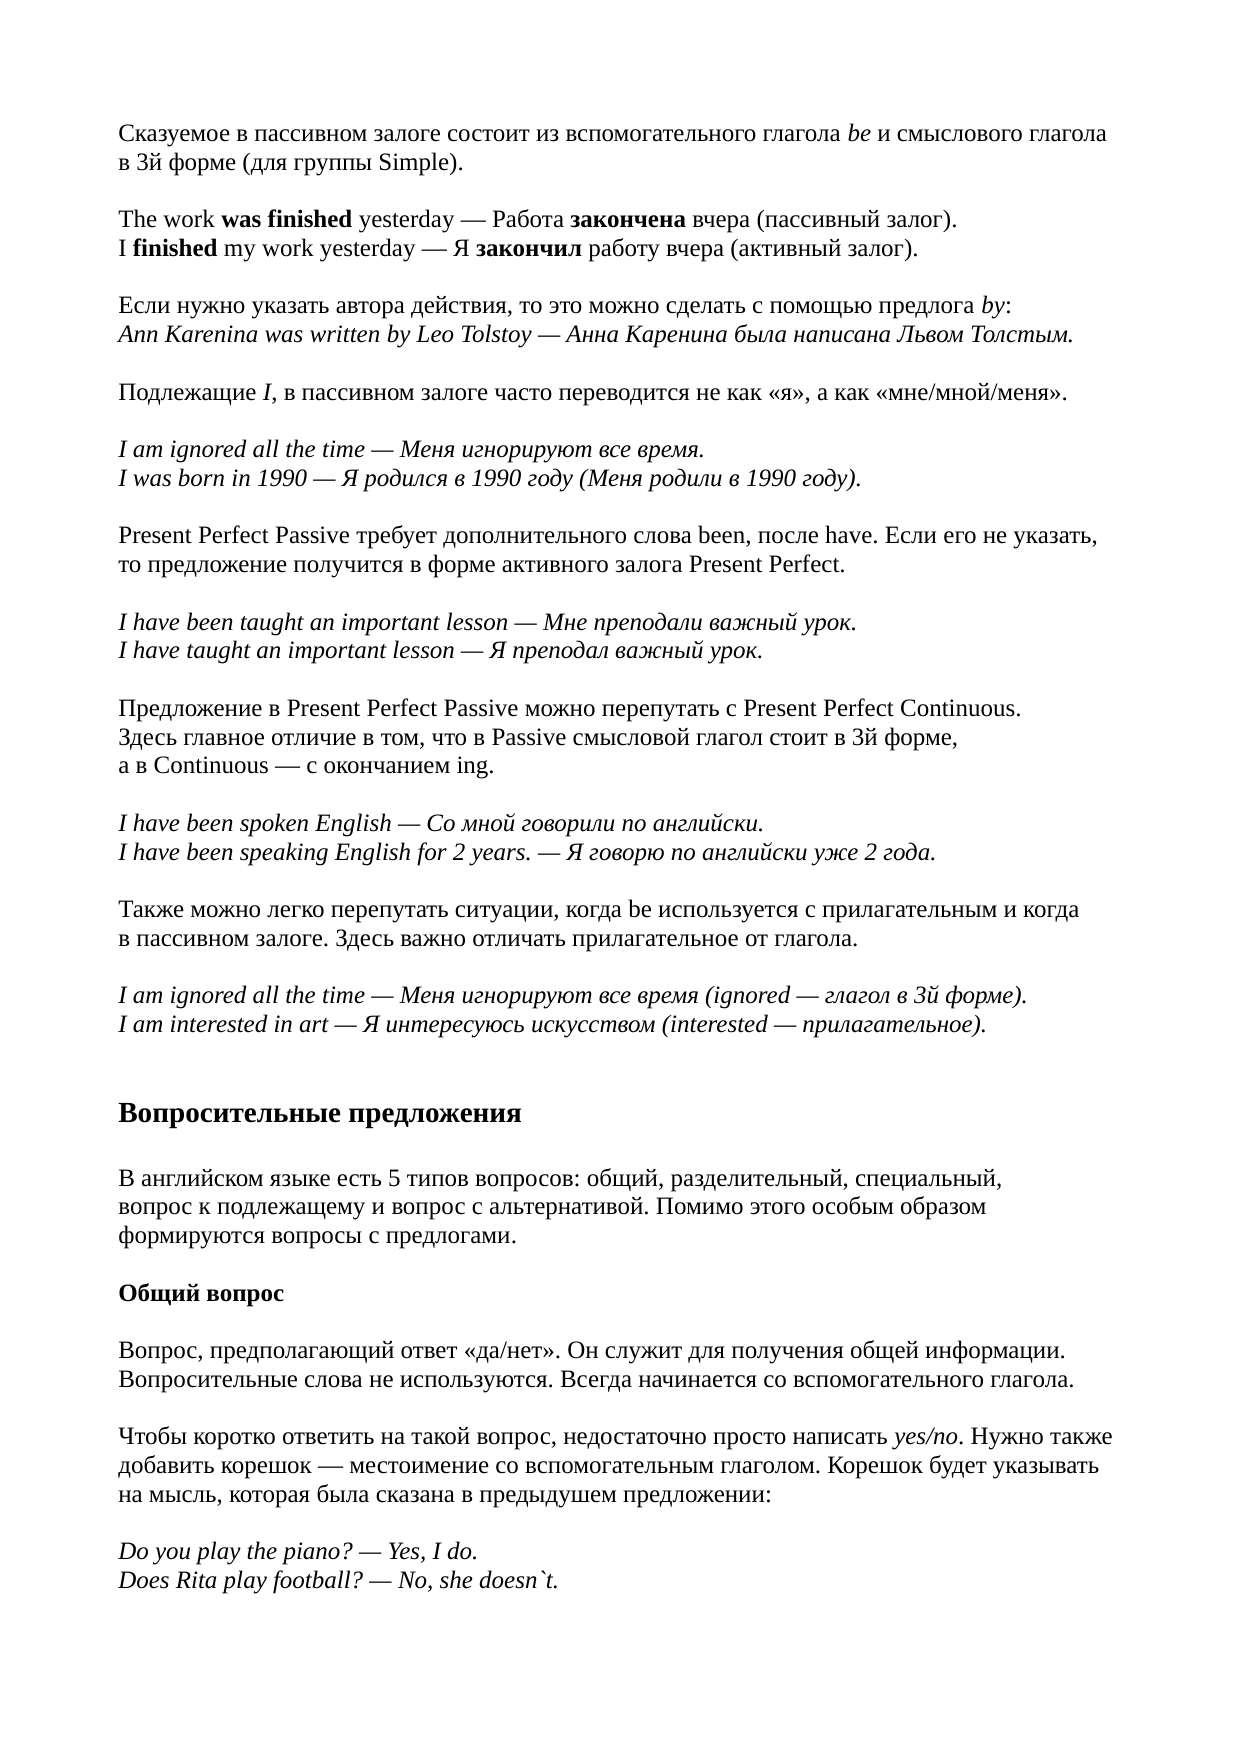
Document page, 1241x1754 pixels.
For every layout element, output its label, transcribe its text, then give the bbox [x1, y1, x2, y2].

text Здесь главное отличие в том, что в Passive смысловой глагол стоит в 3й форме, [118, 722, 1122, 751]
text I am ignored all the time — Меня игнорируют все время. [118, 434, 1122, 463]
text I am interested in art — Я интересуюсь искусством (interested — прилагательное). [118, 1009, 1122, 1038]
text добавить корешок — местоимение со вспомогательным глаголом. Корешок будет указывать [118, 1450, 1122, 1479]
text Общий вопрос [118, 1278, 1122, 1306]
text Do you play the piano? — Yes, I do. [118, 1536, 1122, 1565]
text а в Continuous — с окончанием ing. [118, 751, 1122, 779]
text Вопрос, предполагающий ответ «да/нет». Он служит для получения общей информации. Вопросительные слова не используются. Всегда начинается со вспомогательного глагола. [118, 1335, 1122, 1393]
text I have been taught an important lesson — Мне преподали важный урок. [118, 607, 1122, 636]
text то предложение получится в форме активного залога Present Perfect. [118, 549, 1122, 578]
text The work was finished yesterday — Работа закончена вчера (пассивный залог). [118, 204, 1122, 233]
text I have taught an important lesson — Я преподал важный урок. [118, 636, 1122, 664]
text В английском языке есть 5 типов вопросов: общий, разделительный, специальный, [118, 1163, 1122, 1191]
text Сказуемое в пассивном залоге состоит из вспомогательного глагола be и смыслового глагола в 3й форме (для группы Simple). [118, 118, 1122, 176]
text I finished my work yesterday — Я закончил работу вчера (активный залог). [118, 233, 1122, 262]
text I have been speaking English for 2 years. — Я говорю по английски уже 2 года. [118, 837, 1122, 866]
text в пассивном залоге. Здесь важно отличать прилагательное от глагола. [118, 923, 1122, 952]
text Вопросительные предложения [118, 1096, 1122, 1129]
text Также можно легко перепутать ситуации, когда be используется с прилагательным и когда [118, 894, 1122, 923]
text I have been spoken English — Со мной говорили по английски. [118, 808, 1122, 837]
text Подлежащие I, в пассивном залоге часто переводится не как «я», а как «мне/мной/меня». [118, 377, 1122, 406]
text Present Perfect Passive требует дополнительного слова been, после have. Если его не указать, [118, 521, 1122, 549]
text вопрос к подлежащему и вопрос с альтернативой. Помимо этого особым образом формируются вопросы с предлогами. [118, 1191, 1122, 1249]
text Чтобы коротко ответить на такой вопрос, недостаточно просто написать yes/no. Нужно также [118, 1421, 1122, 1450]
text Предложение в Present Perfect Passive можно перепутать с Present Perfect Continuous. [118, 693, 1122, 722]
text I was born in 1990 — Я родился в 1990 году (Меня родили в 1990 году). [118, 463, 1122, 492]
text Если нужно указать автора действия, то это можно сделать с помощью предлога by: [118, 291, 1122, 319]
text I am ignored all the time — Меня игнорируют все время (ignored — глагол в 3й форме). [118, 981, 1122, 1009]
text Ann Karenina was written by Leo Tolstoy — Анна Каренина была написана Львом Толстым. [118, 319, 1122, 348]
text Does Rita play football? — No, she doesn`t. [118, 1565, 1122, 1594]
text на мысль, которая была сказана в предыдушем предложении: [118, 1479, 1122, 1508]
